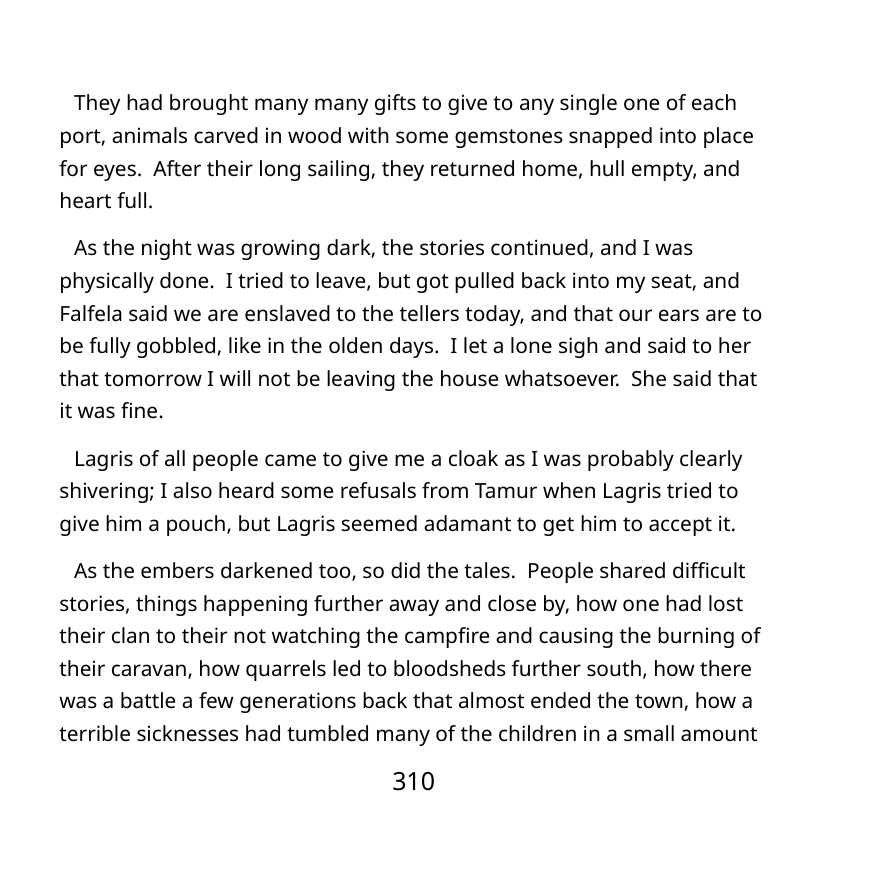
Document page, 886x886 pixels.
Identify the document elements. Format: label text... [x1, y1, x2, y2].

text As the embers darkened too, so did the tales. People shared difficult stories, things happening further away and close by, how one had lost their clan to their not watching the campfire and causing the burning of their caravan, how quarrels led to bloodsheds further south, how there was a battle a few generations back that almost ended the town, how a terrible sicknesses had tumbled many of the children in a small amount [59, 556, 768, 748]
text Lagris of all people came to give me a cloak as I was probably clearly shivering; I also heard some refusals from Tamur when Lagris tried to give him a pouch, but Lagris seemed adamant to get him to accept it. [59, 444, 768, 537]
text As the night was growing dark, the stories continued, and I was physically done. I tried to leave, but got pulled back into my seat, and Falfela said we are enslaved to the tellers today, and that our ears are to be fully gobbled, like in the olden days. I let a lone sigh and said to her that tomorrow I will not be leaving the house whatsoever. She said that it was fine. [59, 233, 768, 425]
text They had brought many many gifts to give to any single one of each port, animals carved in wood with some gemstones snapped into place for eyes. After their long sailing, they returned home, hull empty, and heart full. [59, 88, 768, 215]
